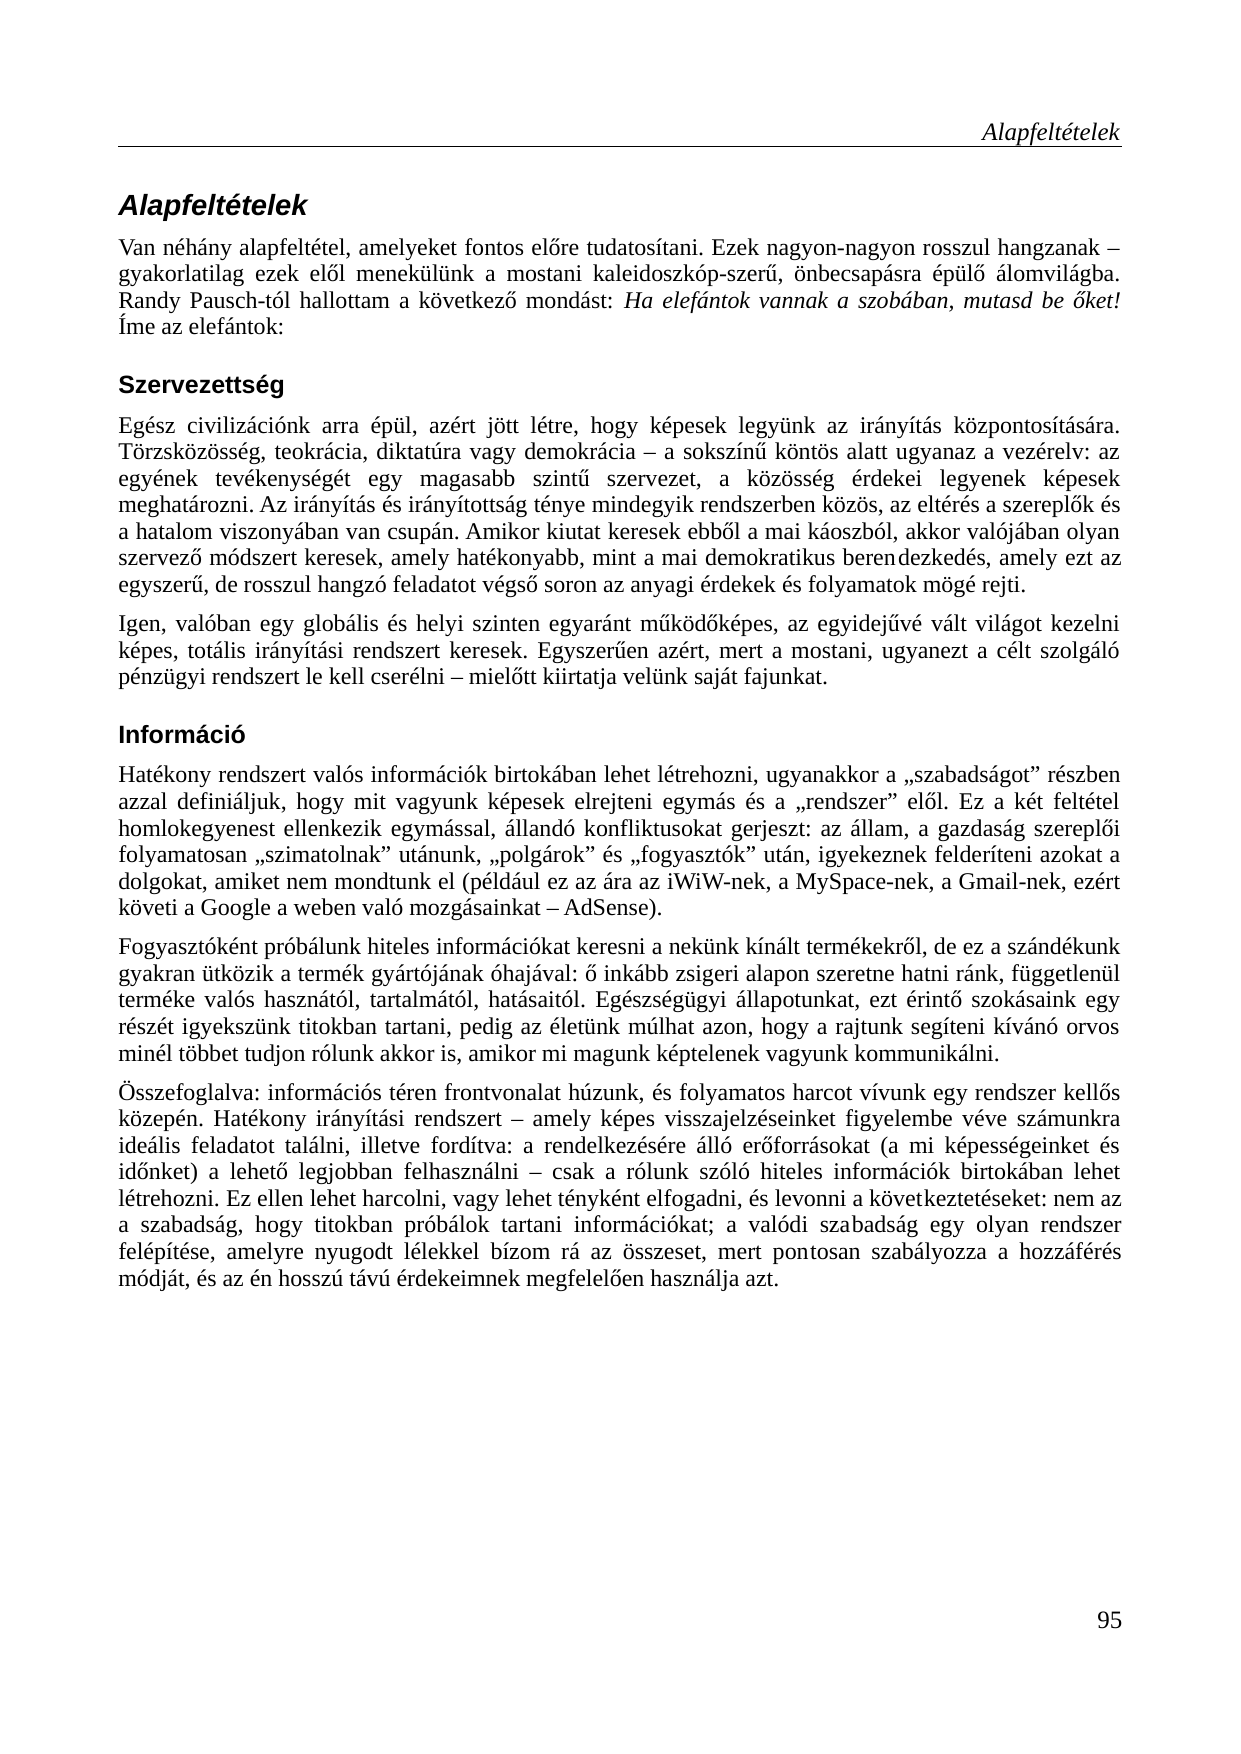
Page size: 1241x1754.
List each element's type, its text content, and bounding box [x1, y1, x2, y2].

text Van néhány alapfeltétel, amelyeket fontos előre tudatosítani. Ezek nagyon-nagyon rosszul hangzanak – gyakorlatilag ezek elől menekülünk a mostani kaleidoszkóp-szerű, önbecsapásra épülő álomvilágba. Randy Pausch-tól hallottam a következő mondást: Ha elefántok vannak a szobában, mutasd be őket! Íme az elefántok: [118, 234, 1122, 340]
text Igen, valóban egy globális és helyi szinten egyaránt működőképes, az egyidejűvé vált világot kezelni képes, totális irányítási rendszert keresek. Egyszerűen azért, mert a mostani, ugyanezt a célt szolgáló pénzügyi rendszert le kell cserélni – mielőtt kiirtatja velünk saját fajunkat. [118, 610, 1122, 690]
text Hatékony rendszert valós információk birtokában lehet létrehozni, ugyanakkor a „szabadságot” részben azzal definiáljuk, hogy mit vagyunk képesek elrejteni egymás és a „rendszer” elől. Ez a két feltétel homlokegyenest ellenkezik egymással, állandó konfliktusokat gerjeszt: az állam, a gazdaság szereplői folyamatosan „szimatolnak” utánunk, „polgárok” és „fogyasztók” után, igyekeznek felderíteni azokat a dolgokat, amiket nem mondtunk el (például ez az ára az iWiW-nek, a MySpace-nek, a Gmail-nek, ezért követi a Google a weben való mozgásainkat – AdSense). [118, 761, 1122, 921]
text Egész civilizációnk arra épül, azért jött létre, hogy képesek legyünk az irányítás központosítására. Törzsközösség, teokrácia, diktatúra vagy demokrácia – a sokszínű köntös alatt ugyanaz a vezérelv: az egyének tevékenységét egy magasabb szintű szervezet, a közösség érdekei legyenek képesek meghatározni. Az irányítás és irányítottság ténye mindegyik rendszerben közös, az eltérés a szereplők és a hatalom viszonyában van csupán. Amikor kiutat keresek ebből a mai káoszból, akkor valójában olyan szervező módszert keresek, amely hatékonyabb, mint a mai demokratikus beren­dezkedés, amely ezt az egyszerű, de rosszul hangzó feladatot végső soron az anyagi érdekek és folyamatok mögé rejti. [118, 412, 1122, 598]
subtitle Információ [118, 721, 1122, 749]
subtitle Alapfeltételek [118, 189, 1122, 221]
subtitle Szervezettség [118, 371, 1122, 399]
text Fogyasztóként próbálunk hiteles információkat keresni a nekünk kínált termékekről, de ez a szándékunk gyakran ütközik a termék gyártójának óhajával: ő inkább zsigeri alapon szeretne hatni ránk, függetlenül terméke valós hasznától, tartalmától, hatásaitól. Egészségügyi állapotunkat, ezt érintő szokásaink egy részét igyekszünk titokban tartani, pedig az életünk múlhat azon, hogy a rajtunk segíteni kívánó orvos minél többet tudjon rólunk akkor is, amikor mi magunk képtelenek vagyunk kommunikálni. [118, 933, 1122, 1066]
text Összefoglalva: információs téren frontvonalat húzunk, és folyamatos harcot vívunk egy rendszer kellős közepén. Hatékony irányítási rendszert – amely képes visszajelzéseinket figyelembe véve számunkra ideális feladatot találni, illetve fordítva: a rendelkezésére álló erőforrásokat (a mi képességeinket és időnket) a lehető legjobban felhasználni – csak a rólunk szóló hiteles információk birtokában lehet létrehozni. Ez ellen lehet harcolni, vagy lehet tényként elfogadni, és levonni a követ­keztetéseket: nem az a szabadság, hogy titokban próbálok tartani információkat; a valódi sza­badság egy olyan rendszer felépítése, amelyre nyugodt lélekkel bízom rá az összeset, mert pon­to­san szabályozza a hozzáférés módját, és az én hosszú távú érdekeimnek megfelelően használja azt. [118, 1079, 1122, 1291]
